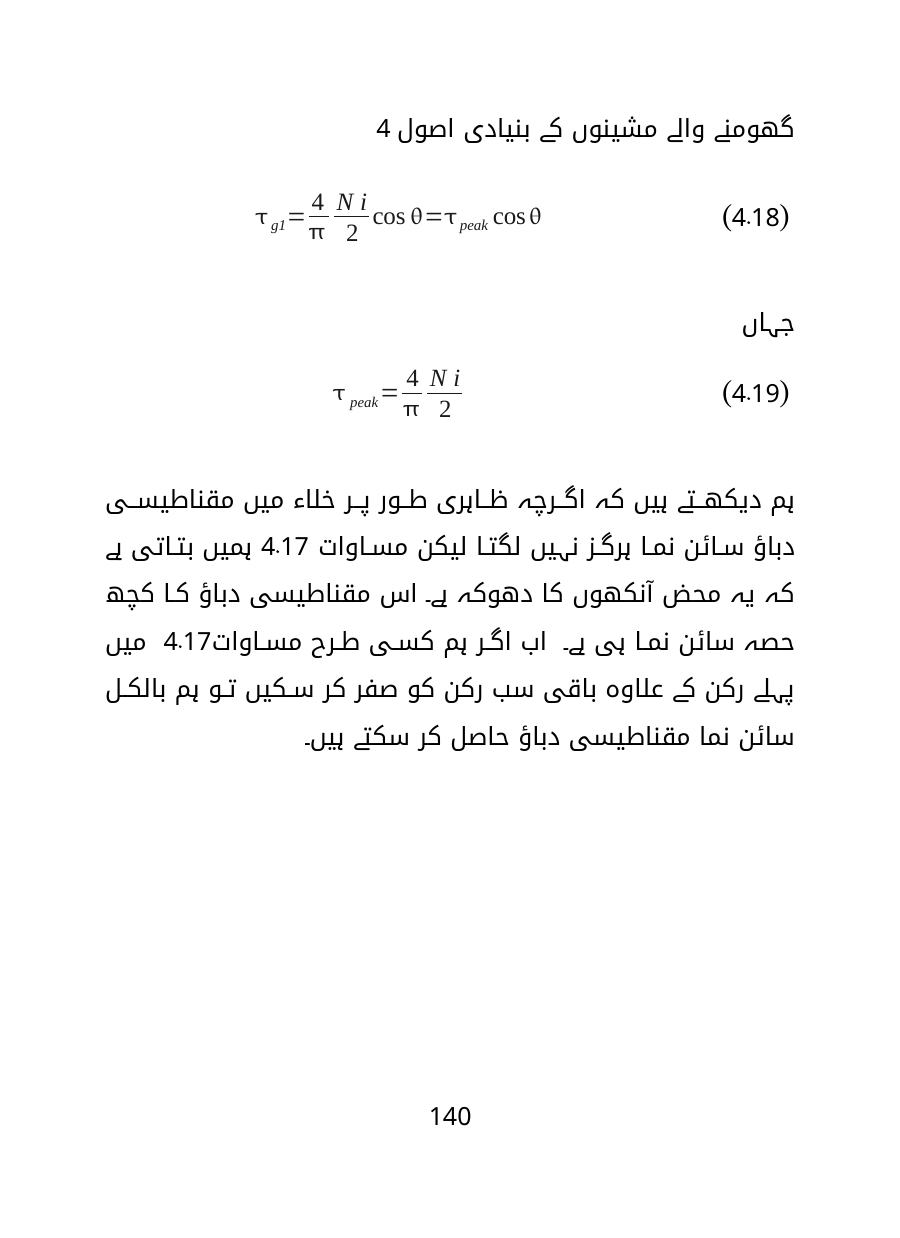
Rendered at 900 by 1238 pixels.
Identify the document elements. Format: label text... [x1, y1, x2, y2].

table_header [105, 183, 684, 265]
table_header (4.18) [685, 183, 795, 265]
table_header [105, 359, 683, 442]
table_header (4.19) [683, 359, 795, 442]
text ہم دیکھتے ہیں کہ اگرچہ ظاہری طور پر خلاء میں مقناطیسی دباؤ سائن نما ہرگز نہیں لگتا لیکن مساوات 4.17 ہمیں بتاتی ہے کہ یہ محض آنکھوں کا دھوکہ ہے۔ اس مقناطیسی دباؤ کا کچھ حصہ سائن نما ہی ہے۔ اب اگر ہم کسی طرح مساوات4.17 میں پہلے رکن کے علاوہ باقی سب رکن کو صفر کر سکیں تو ہم بالکل سائن نما مقناطیسی دباؤ حاصل کر سکتے ہیں۔ [105, 476, 795, 760]
text جہاں [105, 299, 795, 347]
